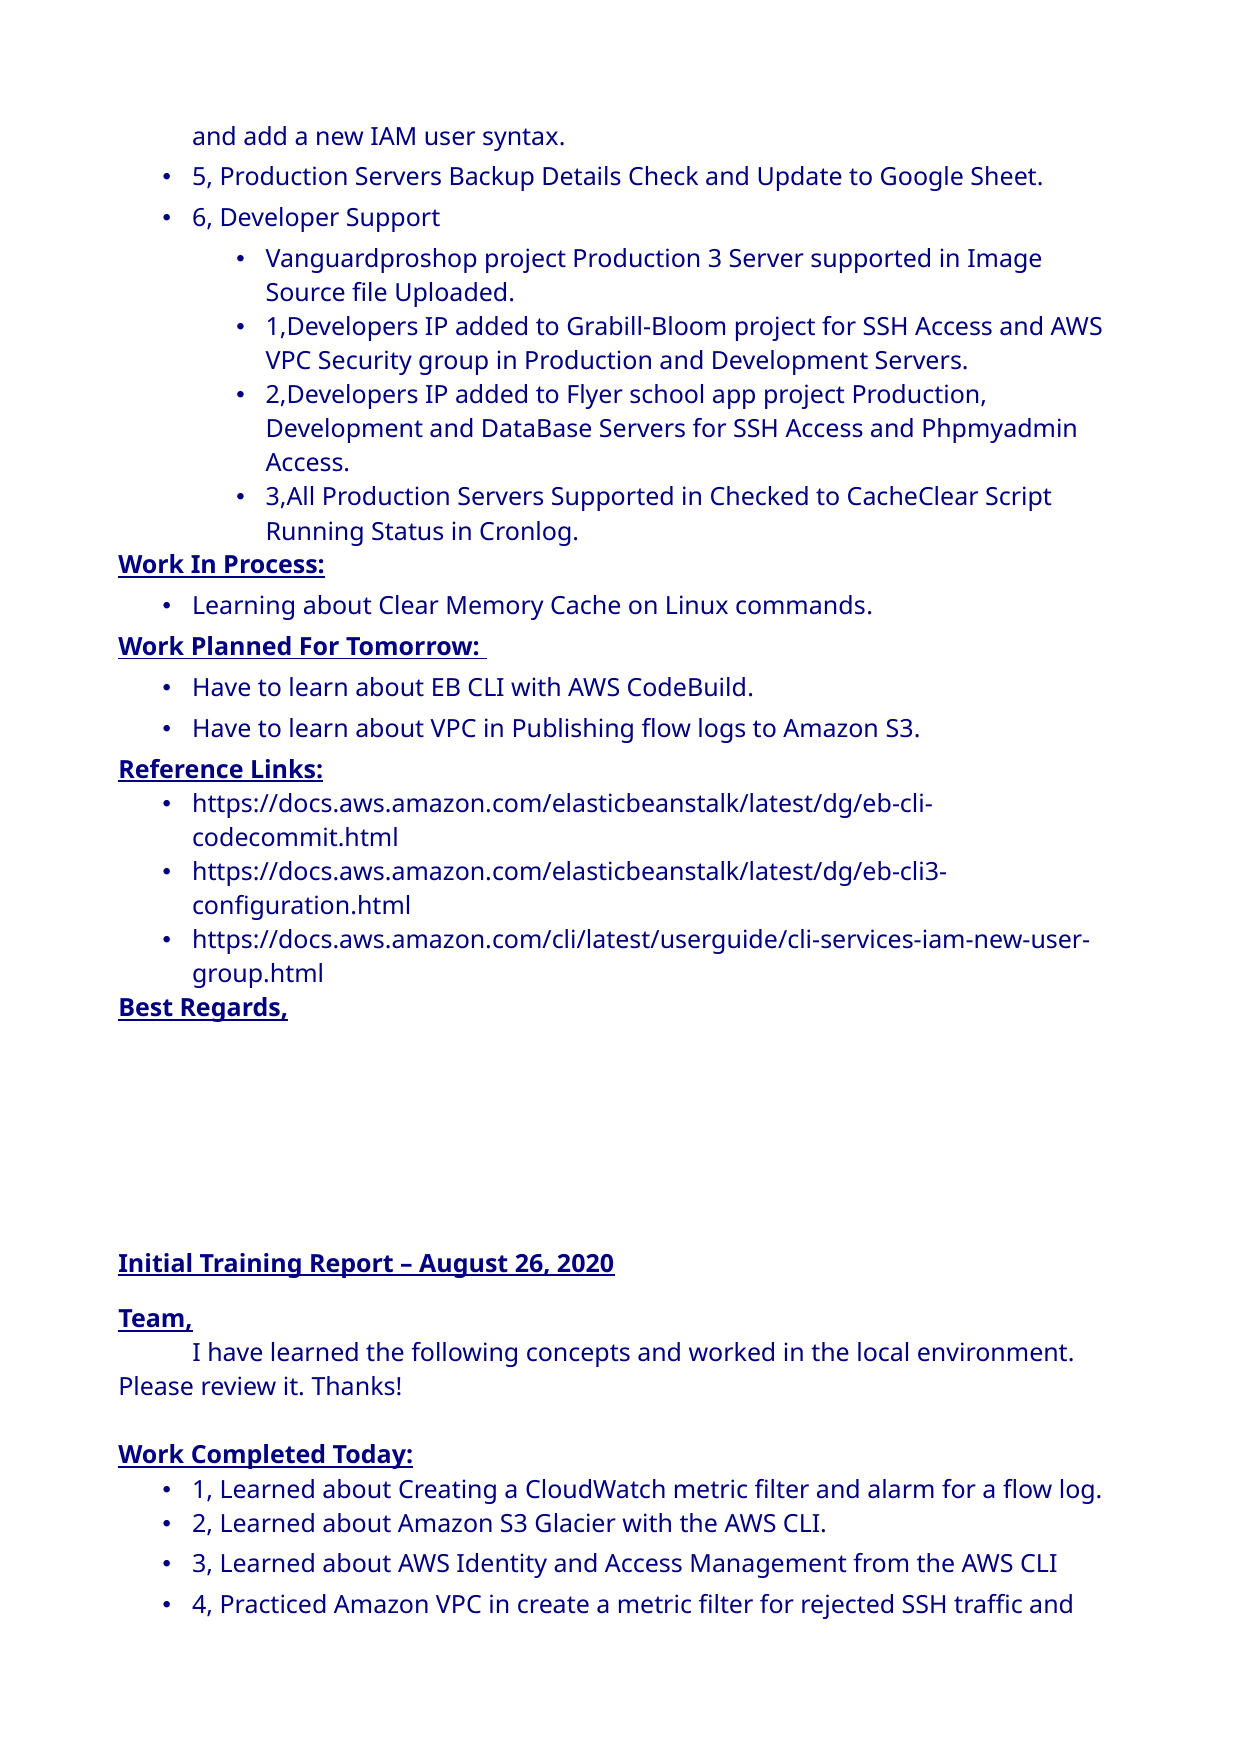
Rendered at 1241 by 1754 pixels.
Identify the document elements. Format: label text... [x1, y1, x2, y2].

text Initial Training Report – August 26, 2020 [118, 1246, 1122, 1279]
text I have learned the following concepts and worked in the local environment. Please review it. Thanks! [118, 1335, 1122, 1403]
list 3, Learned about AWS Identity and Access Management from the AWS CLI [162, 1546, 1122, 1580]
text Best Regards, [118, 990, 1122, 1024]
list Learning about Clear Memory Cache on Linux commands. [162, 588, 1122, 622]
list 1, Learned about Creating a CloudWatch metric filter and alarm for a flow log. [162, 1471, 1122, 1505]
list 6, Developer Support [162, 200, 1122, 234]
list 2, Learned about Amazon S3 Glacier with the AWS CLI. [162, 1505, 1122, 1539]
subtitle 1,Developers IP added to Grabill-Bloom project for SSH Access and AWS VPC Security group in Production and Development Servers. [236, 309, 1122, 377]
list https://docs.aws.amazon.com/elasticbeanstalk/latest/dg/eb-cli-codecommit.html [162, 785, 1122, 853]
list Have to learn about EB CLI with AWS CodeBuild. [162, 670, 1122, 704]
list https://docs.aws.amazon.com/cli/latest/userguide/cli-services-iam-new-user-group.html [162, 922, 1122, 990]
list 5, Production Servers Backup Details Check and Update to Google Sheet. [162, 159, 1122, 193]
list Have to learn about VPC in Publishing flow logs to Amazon S3. [162, 711, 1122, 744]
text Team, [118, 1301, 1122, 1335]
list 4, Practiced Amazon VPC in create a metric filter for rejected SSH traffic and [162, 1587, 1122, 1621]
text Work In Process: [118, 547, 1122, 581]
list https://docs.aws.amazon.com/elasticbeanstalk/latest/dg/eb-cli3-configuration.html [162, 853, 1122, 922]
list and add a new IAM user syntax. [162, 118, 1122, 152]
subtitle Vanguardproshop project Production 3 Server supported in Image Source file Uploaded. [236, 241, 1122, 309]
text Work Planned For Tomorrow: [118, 629, 1122, 663]
text Work Completed Today: [118, 1437, 1122, 1471]
text Reference Links: [118, 751, 1122, 785]
subtitle 2,Developers IP added to Flyer school app project Production, Development and DataBase Servers for SSH Access and Phpmyadmin Access. [236, 377, 1122, 479]
subtitle 3,All Production Servers Supported in Checked to CacheClear Script Running Status in Cronlog. [236, 479, 1122, 547]
